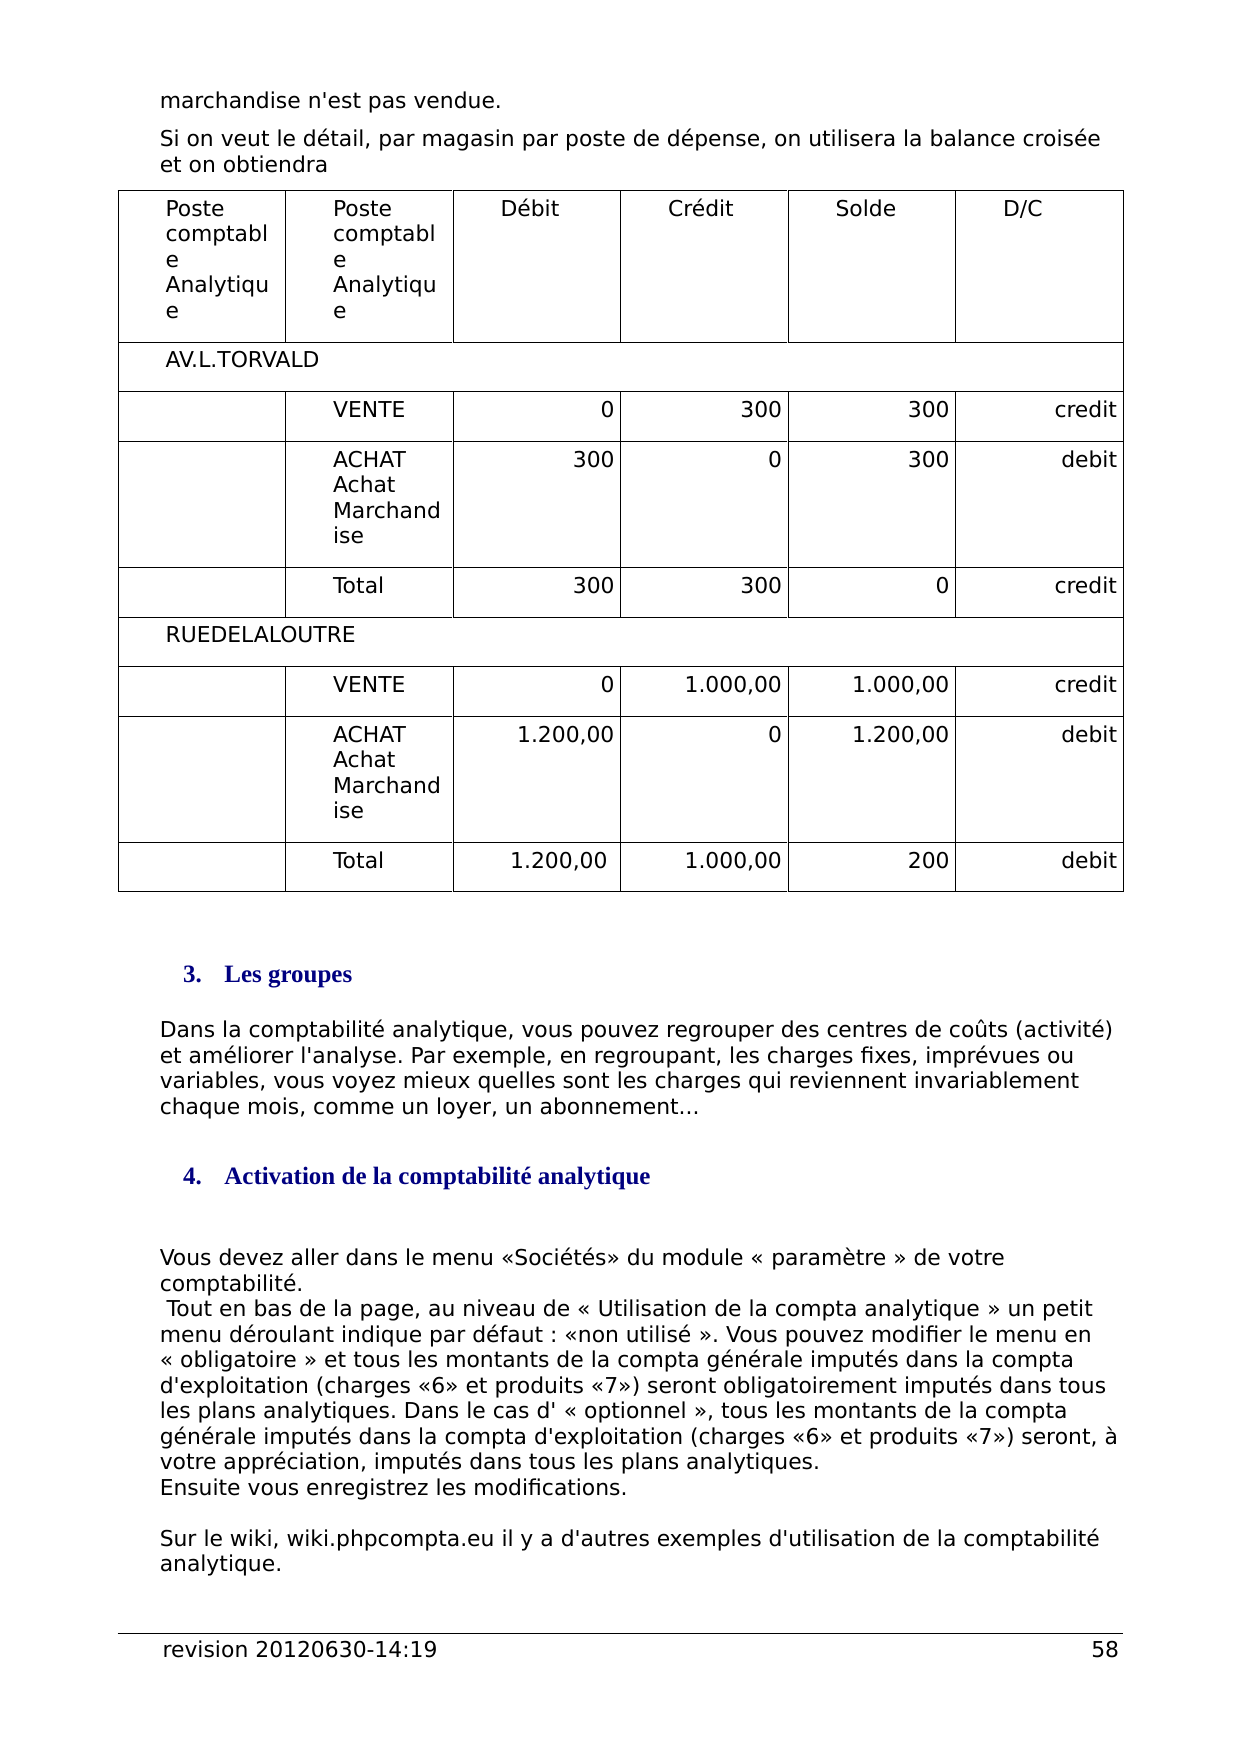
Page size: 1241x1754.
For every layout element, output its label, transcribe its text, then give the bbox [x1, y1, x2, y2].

table_cell 1.000,00 [621, 667, 787, 716]
table_cell 0 [621, 717, 787, 842]
table_header D/C [956, 191, 1123, 342]
table_cell 1.200,00 [454, 717, 620, 842]
table_cell [119, 442, 285, 567]
table_cell [119, 843, 285, 891]
table_cell [119, 667, 285, 716]
table_cell 300 [789, 392, 955, 441]
table_cell [119, 568, 285, 617]
table_header Solde [789, 191, 955, 342]
table_cell 0 [454, 667, 620, 716]
text Tout en bas de la page, au niveau de « Utilisation de la compta analytique » un petit menu déroulant indique par défaut : «non utilisé ». Vous pouvez modifier le menu en « obligatoire » et tous les montants de la compta générale imputés dans la compta d'exploitation (charges «6» et produits «7») seront obligatoirement imputés dans tous les plans analytiques. Dans le cas d' « optionnel », tous les montants de la compta générale imputés dans la compta d'exploitation (charges «6» et produits «7») seront, à votre appréciation, imputés dans tous les plans analytiques. [159, 1296, 1123, 1475]
table_header Poste comptable Analytique [119, 191, 285, 342]
table_cell 0 [454, 392, 620, 441]
table_cell VENTE [286, 667, 452, 716]
table_cell 1.200,00 [454, 843, 620, 891]
table_cell 300 [621, 568, 787, 617]
table_cell 300 [454, 442, 620, 567]
table_cell ACHAT Achat Marchandise [286, 442, 452, 567]
subtitle Les groupes [177, 959, 1123, 988]
table_cell 300 [789, 442, 955, 567]
table_header Poste comptable Analytique [286, 191, 452, 342]
table_cell [119, 717, 285, 842]
table_cell 300 [621, 392, 787, 441]
table_cell RUEDELALOUTRE [119, 618, 1123, 666]
text Ensuite vous enregistrez les modifications. [159, 1475, 1123, 1500]
table_cell VENTE [286, 392, 452, 441]
table_cell AV.L.TORVALD [119, 343, 1123, 391]
table_header Débit [454, 191, 620, 342]
table_cell ACHAT Achat Marchandise [286, 717, 452, 842]
table_cell 1.000,00 [789, 667, 955, 716]
table_cell 1.000,00 [621, 843, 787, 891]
table_cell 200 [789, 843, 955, 891]
table_cell 300 [454, 568, 620, 617]
text Dans la comptabilité analytique, vous pouvez regrouper des centres de coûts (activité) et améliorer l'analyse. Par exemple, en regroupant, les charges fixes, imprévues ou variables, vous voyez mieux quelles sont les charges qui reviennent invariablement chaque mois, comme un loyer, un abonnement... [159, 1017, 1123, 1119]
text Vous devez aller dans le menu «Sociétés» du module « paramètre » de votre comptabilité. [159, 1245, 1123, 1296]
subtitle Activation de la comptabilité analytique [177, 1161, 1123, 1190]
table_cell debit [956, 717, 1123, 842]
table_cell debit [956, 843, 1123, 891]
table_cell credit [956, 667, 1123, 716]
table_cell debit [956, 442, 1123, 567]
text Sur le wiki, wiki.phpcompta.eu il y a d'autres exemples d'utilisation de la comptabilité analytique. [159, 1526, 1123, 1577]
text marchandise n'est pas vendue. [159, 88, 1123, 114]
table_cell [119, 392, 285, 441]
table_header Crédit [621, 191, 787, 342]
text Si on veut le détail, par magasin par poste de dépense, on utilisera la balance croisée et on obtiendra [159, 127, 1123, 178]
table_cell credit [956, 392, 1123, 441]
table_cell 1.200,00 [789, 717, 955, 842]
table_cell credit [956, 568, 1123, 617]
table_cell 0 [789, 568, 955, 617]
table_cell Total [286, 843, 452, 891]
table_cell Total [286, 568, 452, 617]
table_cell 0 [621, 442, 787, 567]
